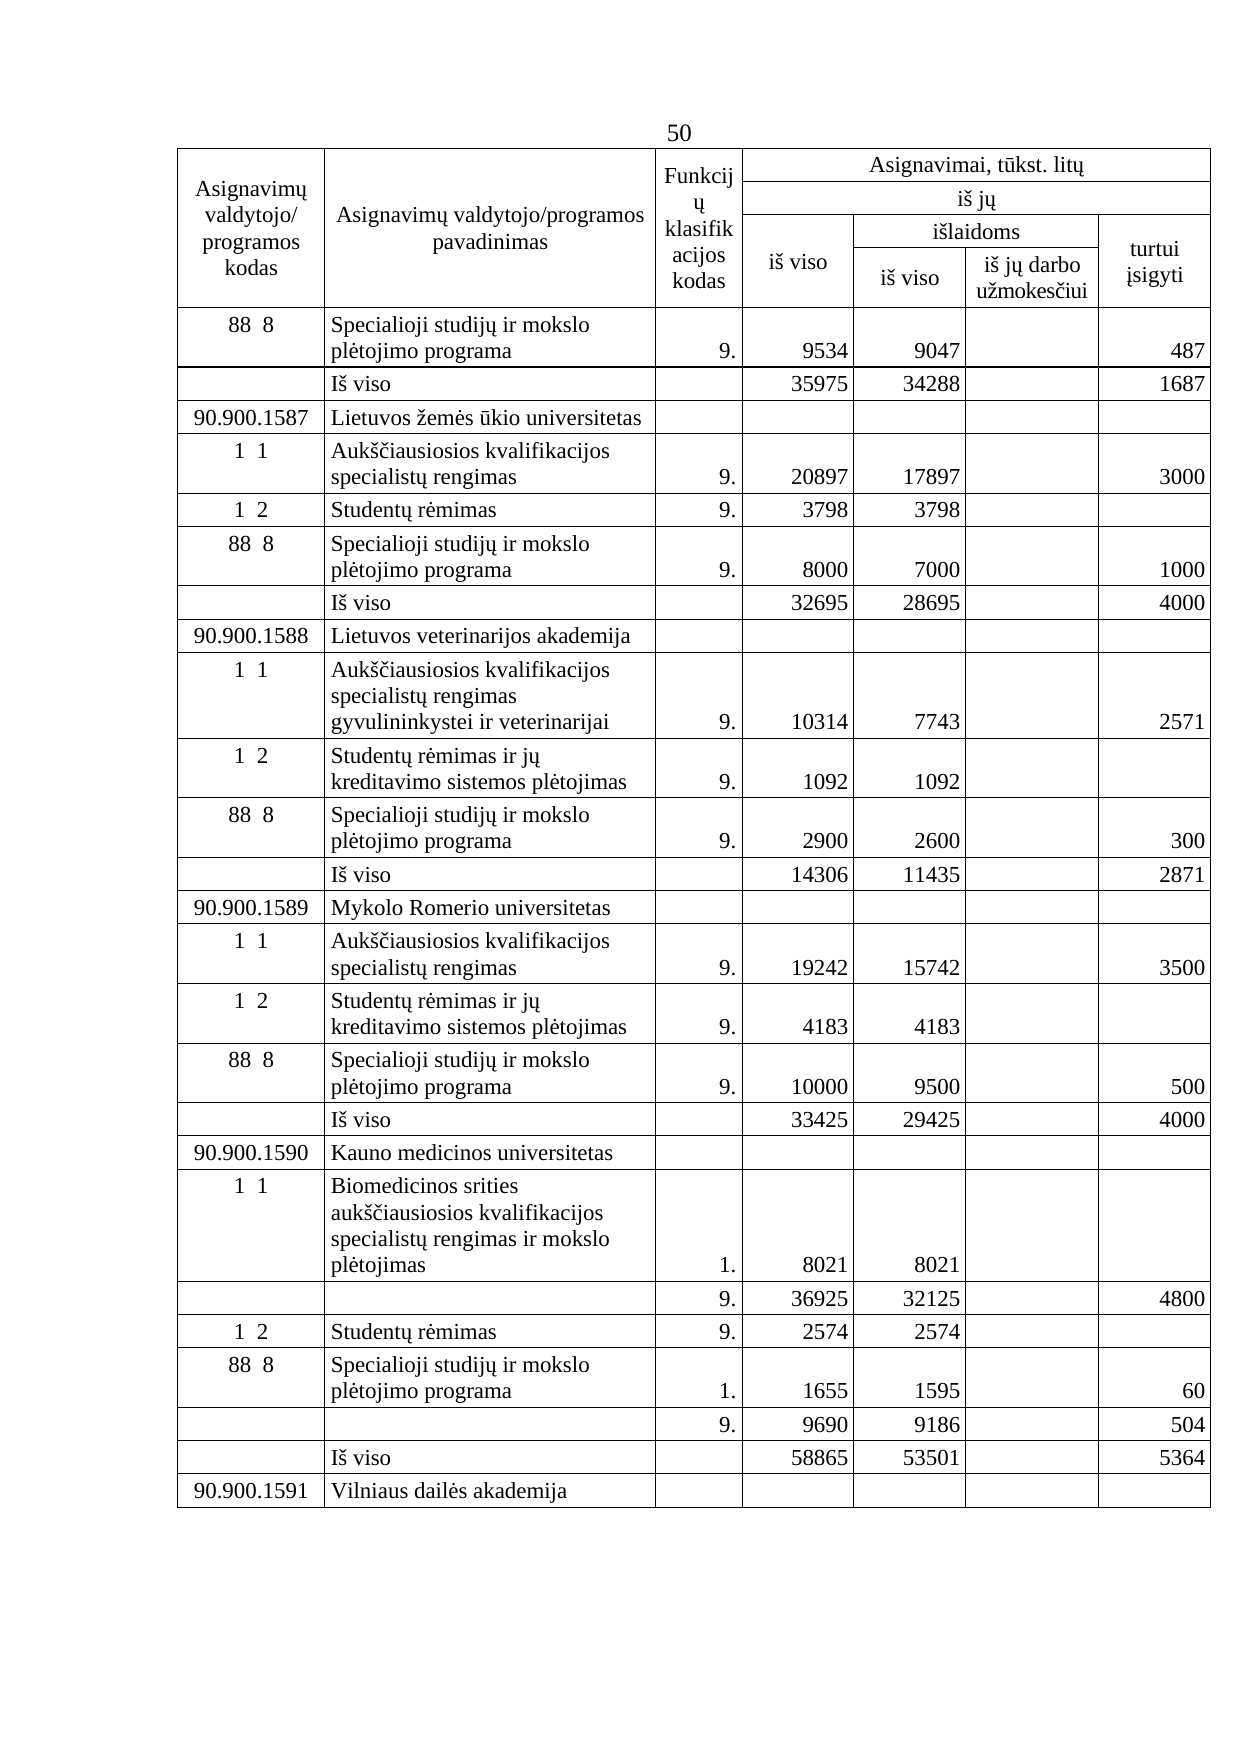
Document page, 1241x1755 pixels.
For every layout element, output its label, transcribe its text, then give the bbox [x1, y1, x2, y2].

table_cell [1099, 494, 1210, 526]
table_cell 1 2 [178, 494, 324, 526]
table_cell [966, 1282, 1098, 1314]
table_cell [966, 1136, 1098, 1168]
table_cell [656, 620, 742, 652]
table_cell [178, 1441, 324, 1473]
table_cell [854, 891, 965, 923]
table_cell [966, 368, 1098, 400]
table_cell 9. [656, 308, 742, 366]
table_cell Lietuvos veterinarijos akademija [325, 620, 655, 652]
table_cell [966, 620, 1098, 652]
table_cell 20897 [743, 434, 853, 492]
table_cell 4183 [743, 984, 853, 1042]
table_cell [325, 1408, 655, 1440]
table_cell 1 2 [178, 739, 324, 797]
table_cell [854, 1136, 965, 1168]
table_cell 90.900.1590 [178, 1136, 324, 1168]
table_cell 90.900.1588 [178, 620, 324, 652]
table_cell 4000 [1099, 586, 1210, 618]
table_cell 1 1 [178, 653, 324, 738]
table_cell 4800 [1099, 1282, 1210, 1314]
table_cell [656, 1103, 742, 1135]
table_cell 90.900.1589 [178, 891, 324, 923]
table_cell [966, 1315, 1098, 1347]
table_cell 3500 [1099, 924, 1210, 983]
table_cell 53501 [854, 1441, 965, 1473]
table_cell [966, 586, 1098, 618]
table_cell 9. [656, 739, 742, 797]
table_cell 8000 [743, 527, 853, 585]
table_cell išlaidoms [854, 215, 1098, 247]
table_cell 2574 [854, 1315, 965, 1347]
table_cell 9. [656, 1408, 742, 1440]
table_cell [966, 924, 1098, 983]
table_cell [1099, 984, 1210, 1042]
table_cell 8021 [854, 1170, 965, 1281]
table_cell [743, 401, 853, 433]
table_cell 90.900.1587 [178, 401, 324, 433]
table_cell 88 8 [178, 1348, 324, 1407]
table_cell [966, 1441, 1098, 1473]
table_cell [966, 653, 1098, 738]
table_cell [966, 739, 1098, 797]
table_header Funkcijų klasifikacijos kodas [656, 149, 742, 307]
table_cell Specialioji studijų ir mokslo plėtojimo programa [325, 1044, 655, 1102]
table_cell [178, 1408, 324, 1440]
table_cell iš viso [743, 215, 853, 307]
table_cell 9. [656, 1282, 742, 1314]
table_cell 9. [656, 1044, 742, 1102]
table_cell 9500 [854, 1044, 965, 1102]
table_cell Specialioji studijų ir mokslo plėtojimo programa [325, 527, 655, 585]
table_cell [656, 1441, 742, 1473]
table_cell Specialioji studijų ir mokslo plėtojimo programa [325, 1348, 655, 1407]
table_cell 2871 [1099, 858, 1210, 890]
table_cell 19242 [743, 924, 853, 983]
table_cell 34288 [854, 368, 965, 400]
table_cell 1 1 [178, 924, 324, 983]
table_cell [966, 401, 1098, 433]
table_cell [1099, 620, 1210, 652]
table_cell [1099, 1170, 1210, 1281]
table_cell [966, 1474, 1098, 1507]
table_cell 3000 [1099, 434, 1210, 492]
table_cell 88 8 [178, 527, 324, 585]
table_cell 9690 [743, 1408, 853, 1440]
table_cell 504 [1099, 1408, 1210, 1440]
table_cell [178, 368, 324, 400]
table_cell 300 [1099, 798, 1210, 857]
table_cell [1099, 1315, 1210, 1347]
table_cell 1595 [854, 1348, 965, 1407]
table_cell 9. [656, 1315, 742, 1347]
table_cell Iš viso [325, 368, 655, 400]
table_cell Aukščiausiosios kvalifikacijos specialistų rengimas [325, 924, 655, 983]
table_cell [966, 527, 1098, 585]
table_cell [1099, 891, 1210, 923]
table_cell [966, 1170, 1098, 1281]
table_cell 2571 [1099, 653, 1210, 738]
table_cell 1092 [854, 739, 965, 797]
table_cell 1 2 [178, 1315, 324, 1347]
table_cell 2574 [743, 1315, 853, 1347]
table_cell 32695 [743, 586, 853, 618]
table_cell 9. [656, 434, 742, 492]
table_cell 14306 [743, 858, 853, 890]
table_cell [743, 1474, 853, 1507]
table_cell [966, 891, 1098, 923]
table_cell [966, 798, 1098, 857]
table_cell iš jų [743, 182, 1210, 214]
table_cell 9047 [854, 308, 965, 366]
table_cell 5364 [1099, 1441, 1210, 1473]
table_cell 35975 [743, 368, 853, 400]
table_cell Specialioji studijų ir mokslo plėtojimo programa [325, 308, 655, 366]
table_cell 28695 [854, 586, 965, 618]
table_cell 4000 [1099, 1103, 1210, 1135]
table_cell [656, 586, 742, 618]
table_cell [743, 891, 853, 923]
table_cell [854, 401, 965, 433]
table_cell 7000 [854, 527, 965, 585]
table_cell [966, 1408, 1098, 1440]
table_cell [743, 620, 853, 652]
table_cell Studentų rėmimas [325, 494, 655, 526]
table_cell 9534 [743, 308, 853, 366]
table_cell [178, 1282, 324, 1314]
table_cell [656, 1136, 742, 1168]
table_cell [966, 1348, 1098, 1407]
table_cell 487 [1099, 308, 1210, 366]
table_cell [178, 1103, 324, 1135]
table_cell 3798 [854, 494, 965, 526]
table_cell 88 8 [178, 798, 324, 857]
table_cell 4183 [854, 984, 965, 1042]
table_cell 88 8 [178, 308, 324, 366]
table_cell [966, 308, 1098, 366]
table_cell 8021 [743, 1170, 853, 1281]
table_cell 10000 [743, 1044, 853, 1102]
table_cell 90.900.1591 [178, 1474, 324, 1507]
table_cell [854, 1474, 965, 1507]
table_cell iš jų darbo užmokesčiui [966, 248, 1098, 307]
table_cell 10314 [743, 653, 853, 738]
table_cell 1. [656, 1170, 742, 1281]
table_cell [1099, 1136, 1210, 1168]
table_cell [966, 1044, 1098, 1102]
table_cell Iš viso [325, 858, 655, 890]
table_cell 1687 [1099, 368, 1210, 400]
table_cell Studentų rėmimas ir jų kreditavimo sistemos plėtojimas [325, 984, 655, 1042]
table_cell 1655 [743, 1348, 853, 1407]
table_cell 1. [656, 1348, 742, 1407]
table_cell 36925 [743, 1282, 853, 1314]
table_cell 1 1 [178, 1170, 324, 1281]
table_cell [1099, 1474, 1210, 1507]
table_cell [1099, 401, 1210, 433]
table_cell [966, 434, 1098, 492]
table_cell 1092 [743, 739, 853, 797]
table_cell 11435 [854, 858, 965, 890]
table_header Asignavimų valdytojo/ programos kodas [178, 149, 324, 307]
table_cell [178, 858, 324, 890]
table_cell Aukščiausiosios kvalifikacijos specialistų rengimas gyvulininkystei ir veterinarijai [325, 653, 655, 738]
table_cell [656, 858, 742, 890]
table_cell [966, 858, 1098, 890]
table_cell Lietuvos žemės ūkio universitetas [325, 401, 655, 433]
table_cell [325, 1282, 655, 1314]
table_cell 1 1 [178, 434, 324, 492]
table_cell [656, 891, 742, 923]
table_cell 60 [1099, 1348, 1210, 1407]
table_cell [966, 494, 1098, 526]
table_cell 88 8 [178, 1044, 324, 1102]
table_cell Vilniaus dailės akademija [325, 1474, 655, 1507]
table_cell [966, 1103, 1098, 1135]
table_cell 2600 [854, 798, 965, 857]
table_cell 9. [656, 653, 742, 738]
table_cell Iš viso [325, 1103, 655, 1135]
table_cell 1000 [1099, 527, 1210, 585]
table_header Asignavimų valdytojo/programos pavadinimas [325, 149, 655, 307]
table_cell Kauno medicinos universitetas [325, 1136, 655, 1168]
table_cell Specialioji studijų ir mokslo plėtojimo programa [325, 798, 655, 857]
table_cell 58865 [743, 1441, 853, 1473]
table_header Asignavimai, tūkst. litų [743, 149, 1210, 181]
table_cell Studentų rėmimas [325, 1315, 655, 1347]
table_cell 9. [656, 984, 742, 1042]
table_cell [966, 984, 1098, 1042]
table_cell 9. [656, 924, 742, 983]
table_cell [656, 1474, 742, 1507]
table_cell 7743 [854, 653, 965, 738]
table_cell turtui įsigyti [1099, 215, 1210, 307]
table_cell [1099, 739, 1210, 797]
table_cell 1 2 [178, 984, 324, 1042]
table_cell 9. [656, 494, 742, 526]
table_cell 29425 [854, 1103, 965, 1135]
table_cell Aukščiausiosios kvalifikacijos specialistų rengimas [325, 434, 655, 492]
table_cell 32125 [854, 1282, 965, 1314]
table_cell 3798 [743, 494, 853, 526]
table_cell 17897 [854, 434, 965, 492]
table_cell 9. [656, 527, 742, 585]
table_cell Biomedicinos srities aukščiausiosios kvalifikacijos specialistų rengimas ir mokslo plėtojimas [325, 1170, 655, 1281]
table_cell 500 [1099, 1044, 1210, 1102]
table_cell [656, 401, 742, 433]
table_cell [743, 1136, 853, 1168]
table_cell [854, 620, 965, 652]
table_cell 9186 [854, 1408, 965, 1440]
table_cell iš viso [854, 248, 965, 307]
table_cell Studentų rėmimas ir jų kreditavimo sistemos plėtojimas [325, 739, 655, 797]
table_cell 33425 [743, 1103, 853, 1135]
table_cell Iš viso [325, 1441, 655, 1473]
table_cell Mykolo Romerio universitetas [325, 891, 655, 923]
table_cell 15742 [854, 924, 965, 983]
table_cell [656, 368, 742, 400]
table_cell 9. [656, 798, 742, 857]
table_cell Iš viso [325, 586, 655, 618]
table_cell 2900 [743, 798, 853, 857]
table_cell [178, 586, 324, 618]
